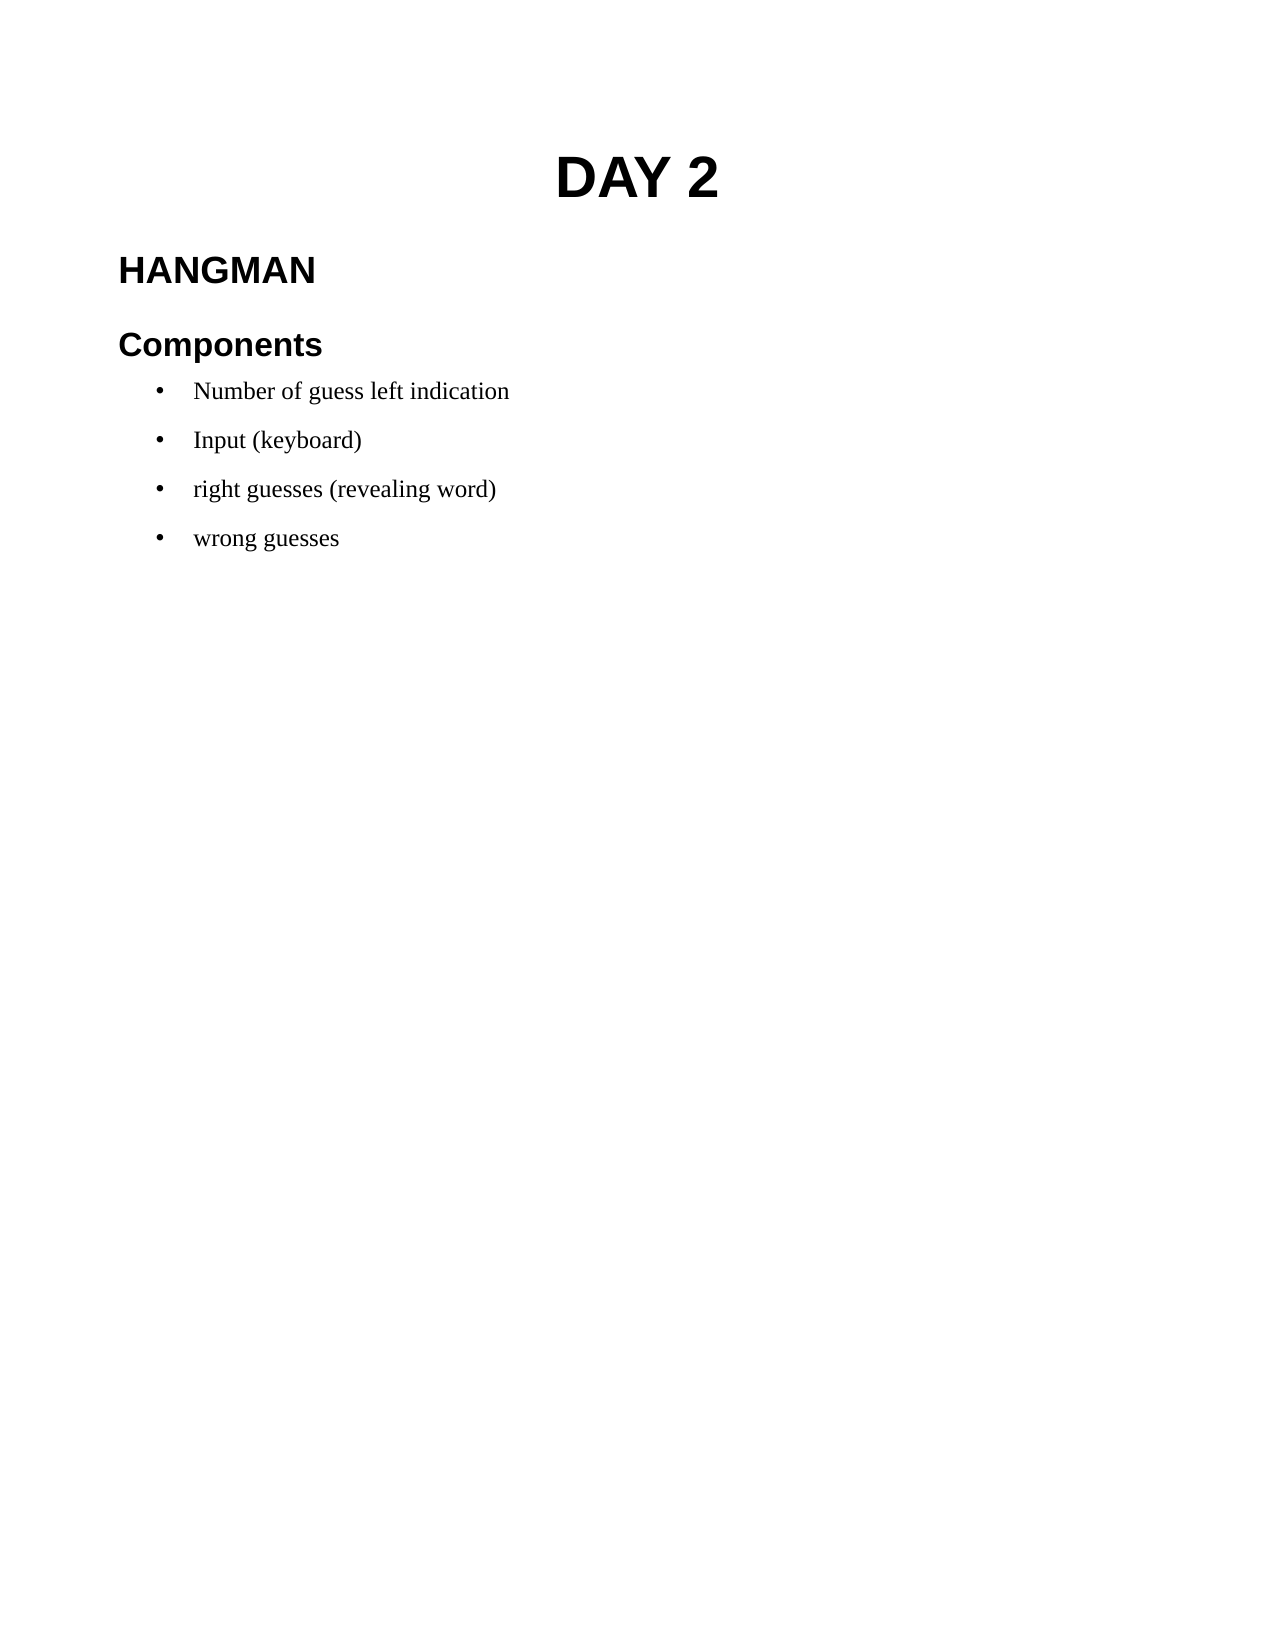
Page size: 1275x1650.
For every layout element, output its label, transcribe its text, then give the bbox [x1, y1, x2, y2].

subtitle HANGMAN [118, 248, 1157, 291]
subtitle Components [118, 325, 1157, 363]
list right guesses (revealing word) [156, 474, 1157, 503]
title DAY 2 [118, 143, 1157, 210]
list Number of guess left indication [156, 376, 1157, 404]
list wrong guesses [156, 523, 1157, 552]
list Input (keyboard) [156, 425, 1157, 454]
